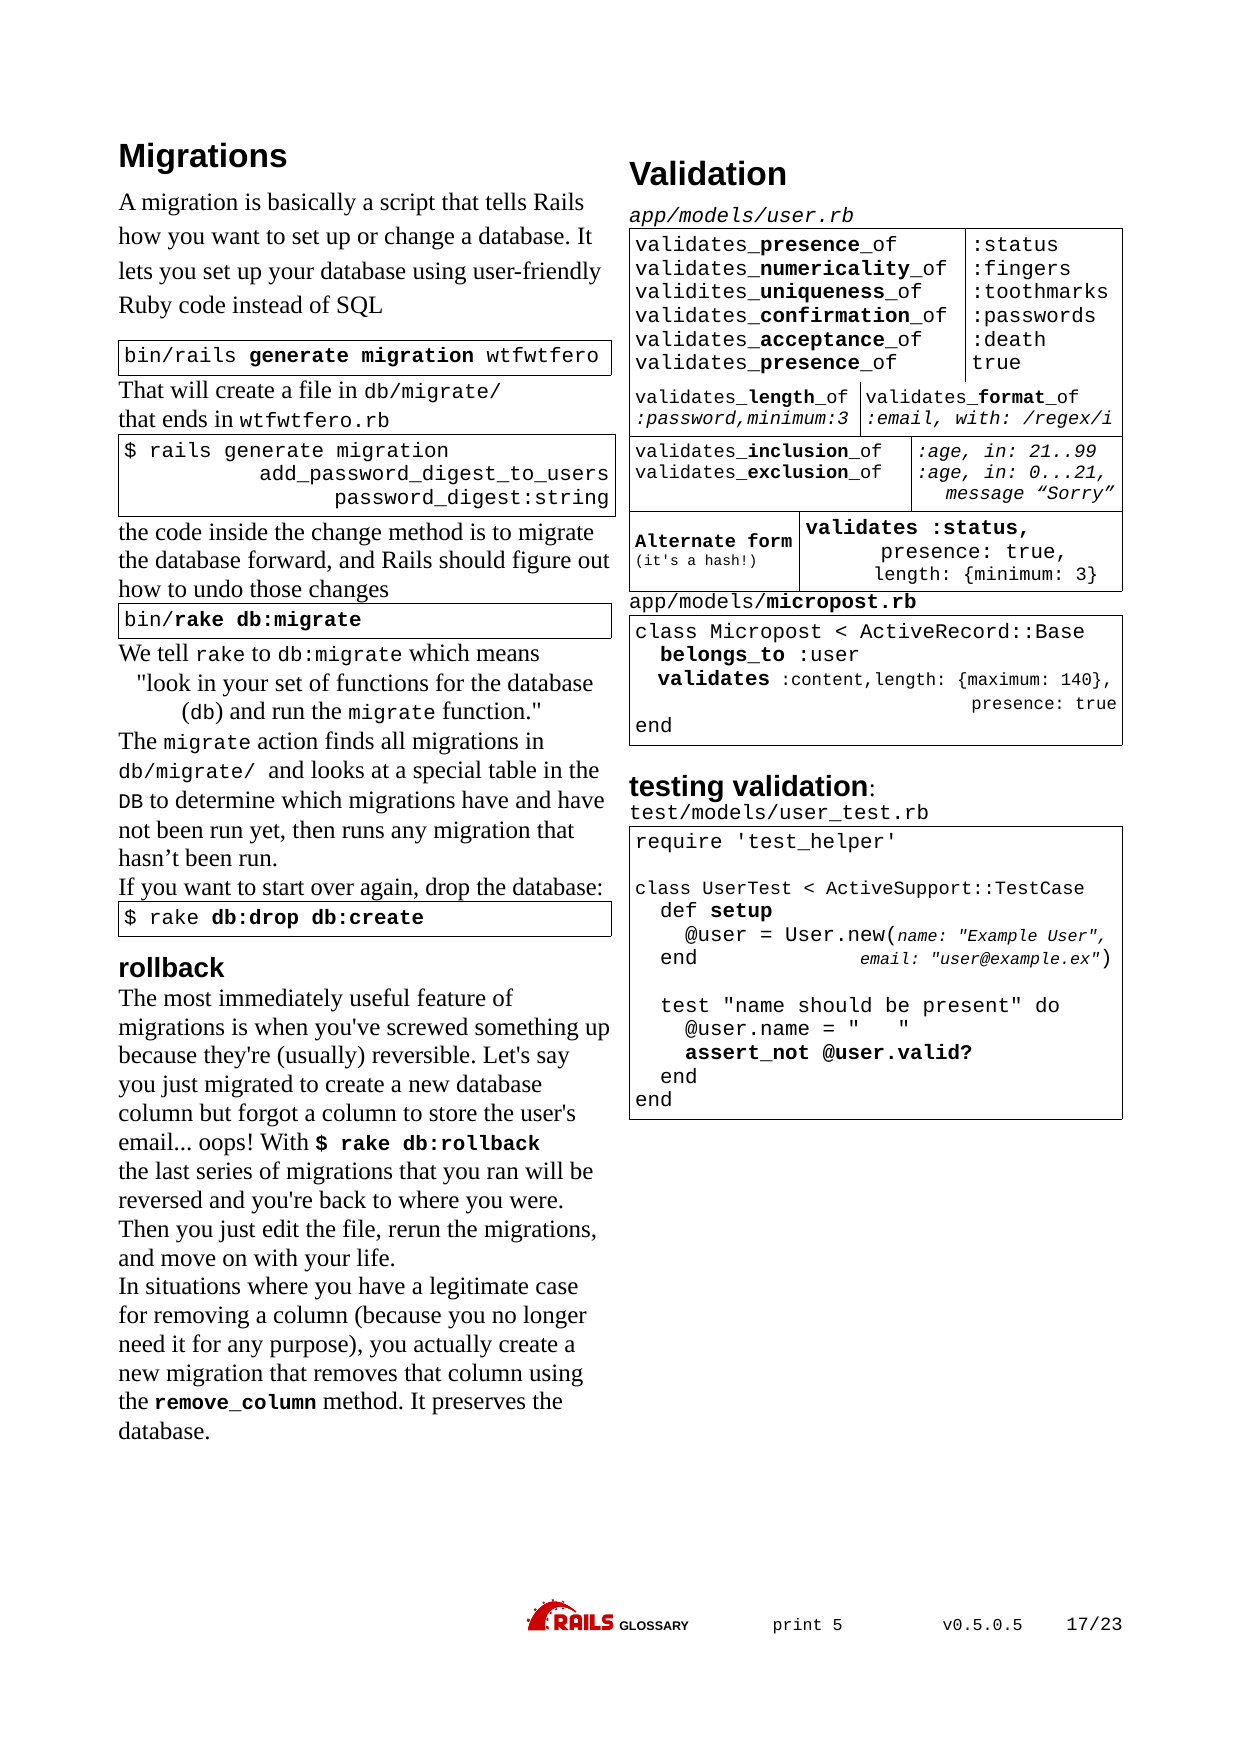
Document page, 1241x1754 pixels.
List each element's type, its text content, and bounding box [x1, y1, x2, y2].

text app/models/user.rb [629, 205, 1122, 228]
table_header $ rake db:drop db:create [119, 902, 611, 936]
table_cell :age, in: 21..99 :age, in: 0...21, message “Sorry” [912, 437, 1122, 511]
text That will create a file in db/migrate/ [118, 376, 611, 404]
table_header class Micropost < ActiveRecord::Base belongs_to :user validates :content,length: {maximum: 140}, presence: true end [630, 616, 1122, 745]
text app/models/micropost.rb [629, 592, 1122, 615]
table_header :status :fingers :toothmarks :passwords :death true [966, 229, 1122, 382]
table_header $ rails generate migration add_password_digest_to_users password_digest:string [119, 435, 615, 516]
text A migration is basically a script that tells Rails how you want to set up or change a database. It lets you set up your database using user-friendly Ruby code instead of SQL [118, 187, 611, 319]
text The migrate action finds all migrations in db/migrate/ and looks at a special table in the DB to determine which migrations have and have not been run yet, then runs any migration that hasn’t been run. [118, 726, 611, 872]
table_cell validates_length_of :password,minimum:3 [630, 382, 860, 436]
text testing validation: [629, 768, 1122, 802]
text the last series of migrations that you ran will be reversed and you're back to where you were. Then you just edit the file, rerun the migrations, and move on with your life. [118, 1156, 611, 1271]
text the code inside the change method is to migrate the database forward, and Rails should figure out how to undo those changes [118, 517, 611, 603]
text test/models/user_test.rb [629, 802, 1122, 826]
subtitle rollback [118, 951, 611, 983]
table_header validates_presence_of validates_numericality_of validites_uniqueness_of validates_confirmation_of validates_acceptance_of validates_presence_of [630, 229, 965, 382]
table_header Alternate form (it's a hash!) [630, 512, 799, 591]
table_header require 'test_helper' class UserTest < ActiveSupport::TestCase def setup @user = User.new(name: "Example User", end email: "user@example.ex") test "name should be present" do @user.name = " " assert_not @user.valid? end end [630, 827, 1122, 1119]
text The most immediately useful feature of migrations is when you've screwed something up because they're (usually) reversible. Let's say you just migrated to create a new database column but forgot a column to store the user's email... oops! With $ rake db:rollback [118, 983, 611, 1156]
table_header bin/rails generate migration wtfwtfero [119, 341, 611, 375]
table_cell validates_inclusion_of validates_exclusion_of [630, 437, 911, 511]
text If you want to start over again, drop the database: [118, 872, 611, 901]
text "look in your set of functions for the database (db) and run the migrate function." [118, 668, 611, 726]
table_header bin/rake db:migrate [119, 604, 611, 638]
table_cell validates_format_of :email, with: /regex/i [861, 382, 1122, 436]
text In situations where you have a legitimate case for removing a column (because you no longer need it for any purpose), you actually create a new migration that removes that column using the remove_column method. It preserves the database. [118, 1271, 611, 1445]
text We tell rake to db:migrate which means [118, 639, 611, 668]
subtitle Migrations [118, 136, 611, 174]
text that ends in wtfwtfero.rb [118, 404, 611, 434]
table_header validates :status, presence: true, length: {minimum: 3} [800, 512, 1122, 591]
subtitle Validation [629, 153, 1122, 192]
